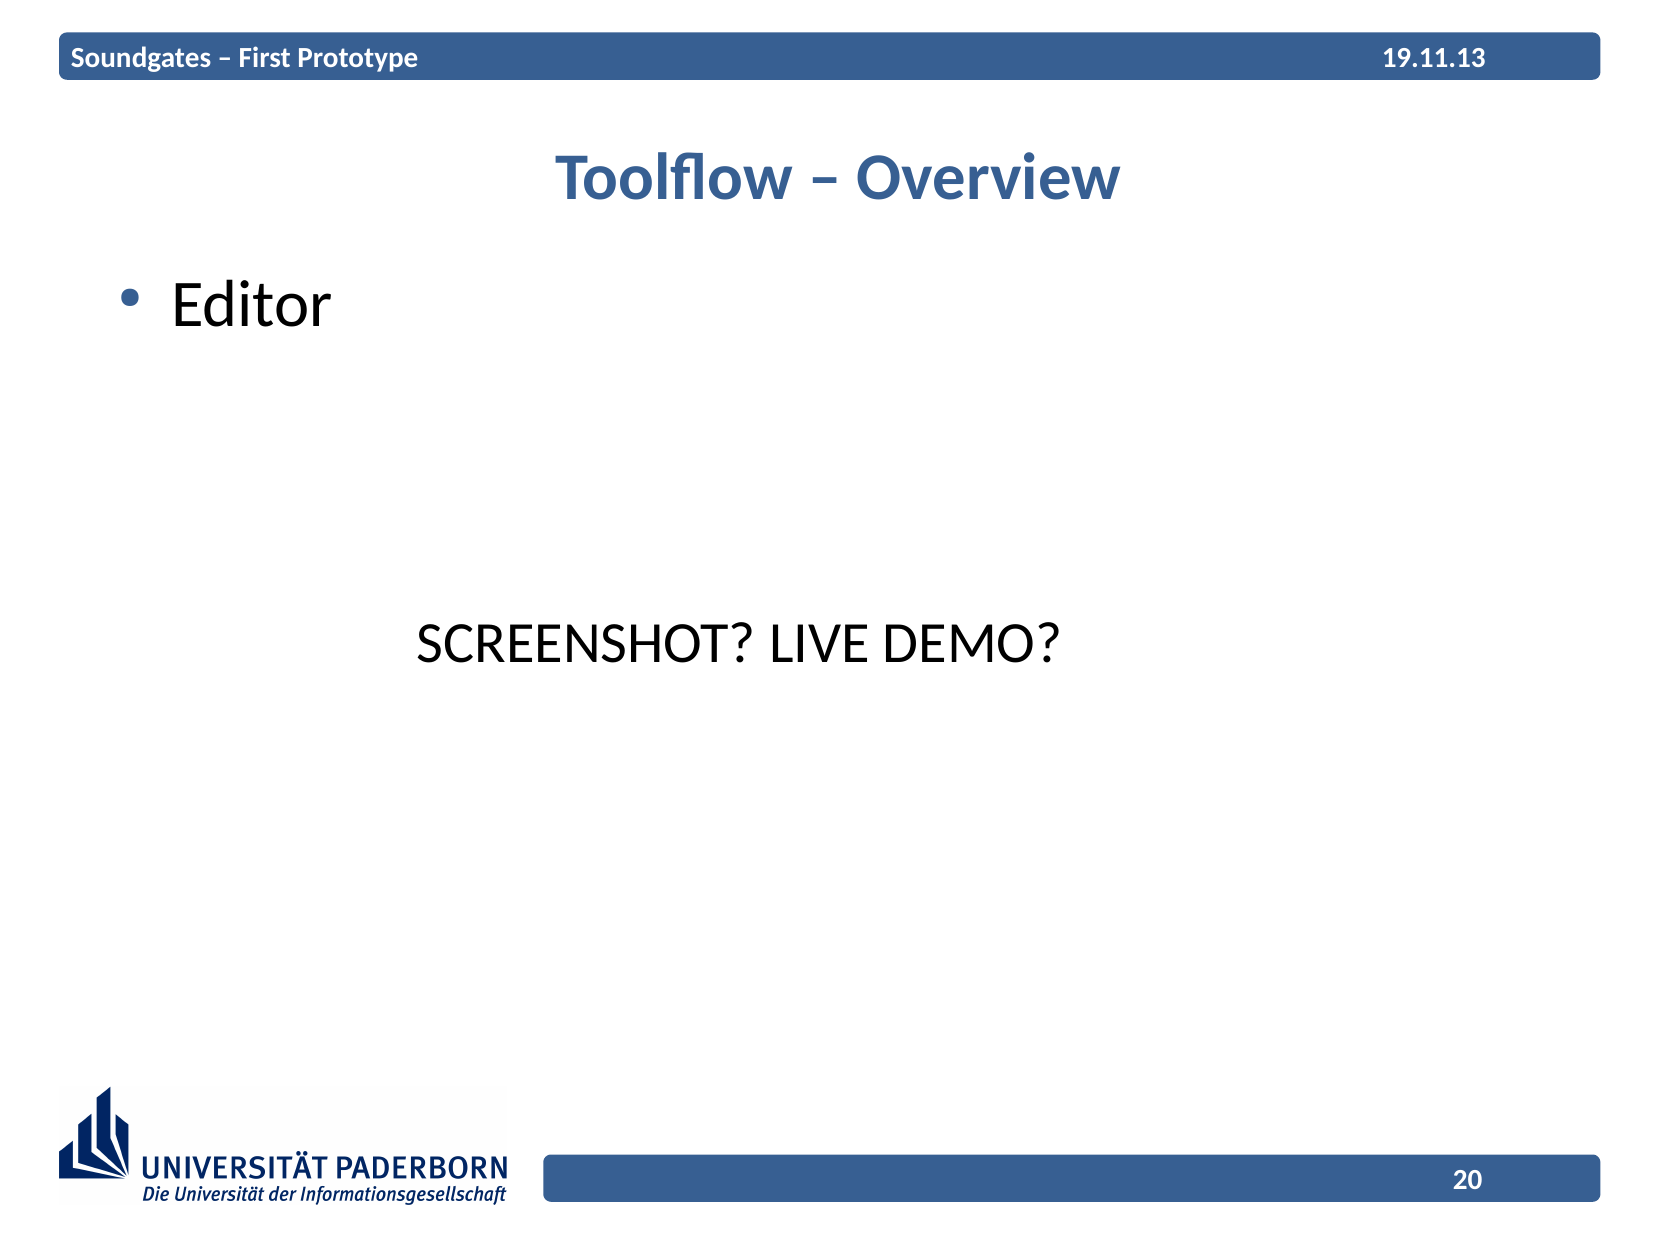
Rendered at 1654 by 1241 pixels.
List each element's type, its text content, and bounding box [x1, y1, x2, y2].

text_box 19.11.13 [1381, 32, 1583, 80]
text_box SCREENSHOT? LIVE DEMO? [401, 596, 1205, 683]
title Toolflow – Overview [82, 121, 1595, 225]
list Editor [82, 259, 1595, 1058]
text_box 3 [1452, 1154, 1583, 1202]
text_box Soundgates – First Prototype [70, 32, 1359, 80]
